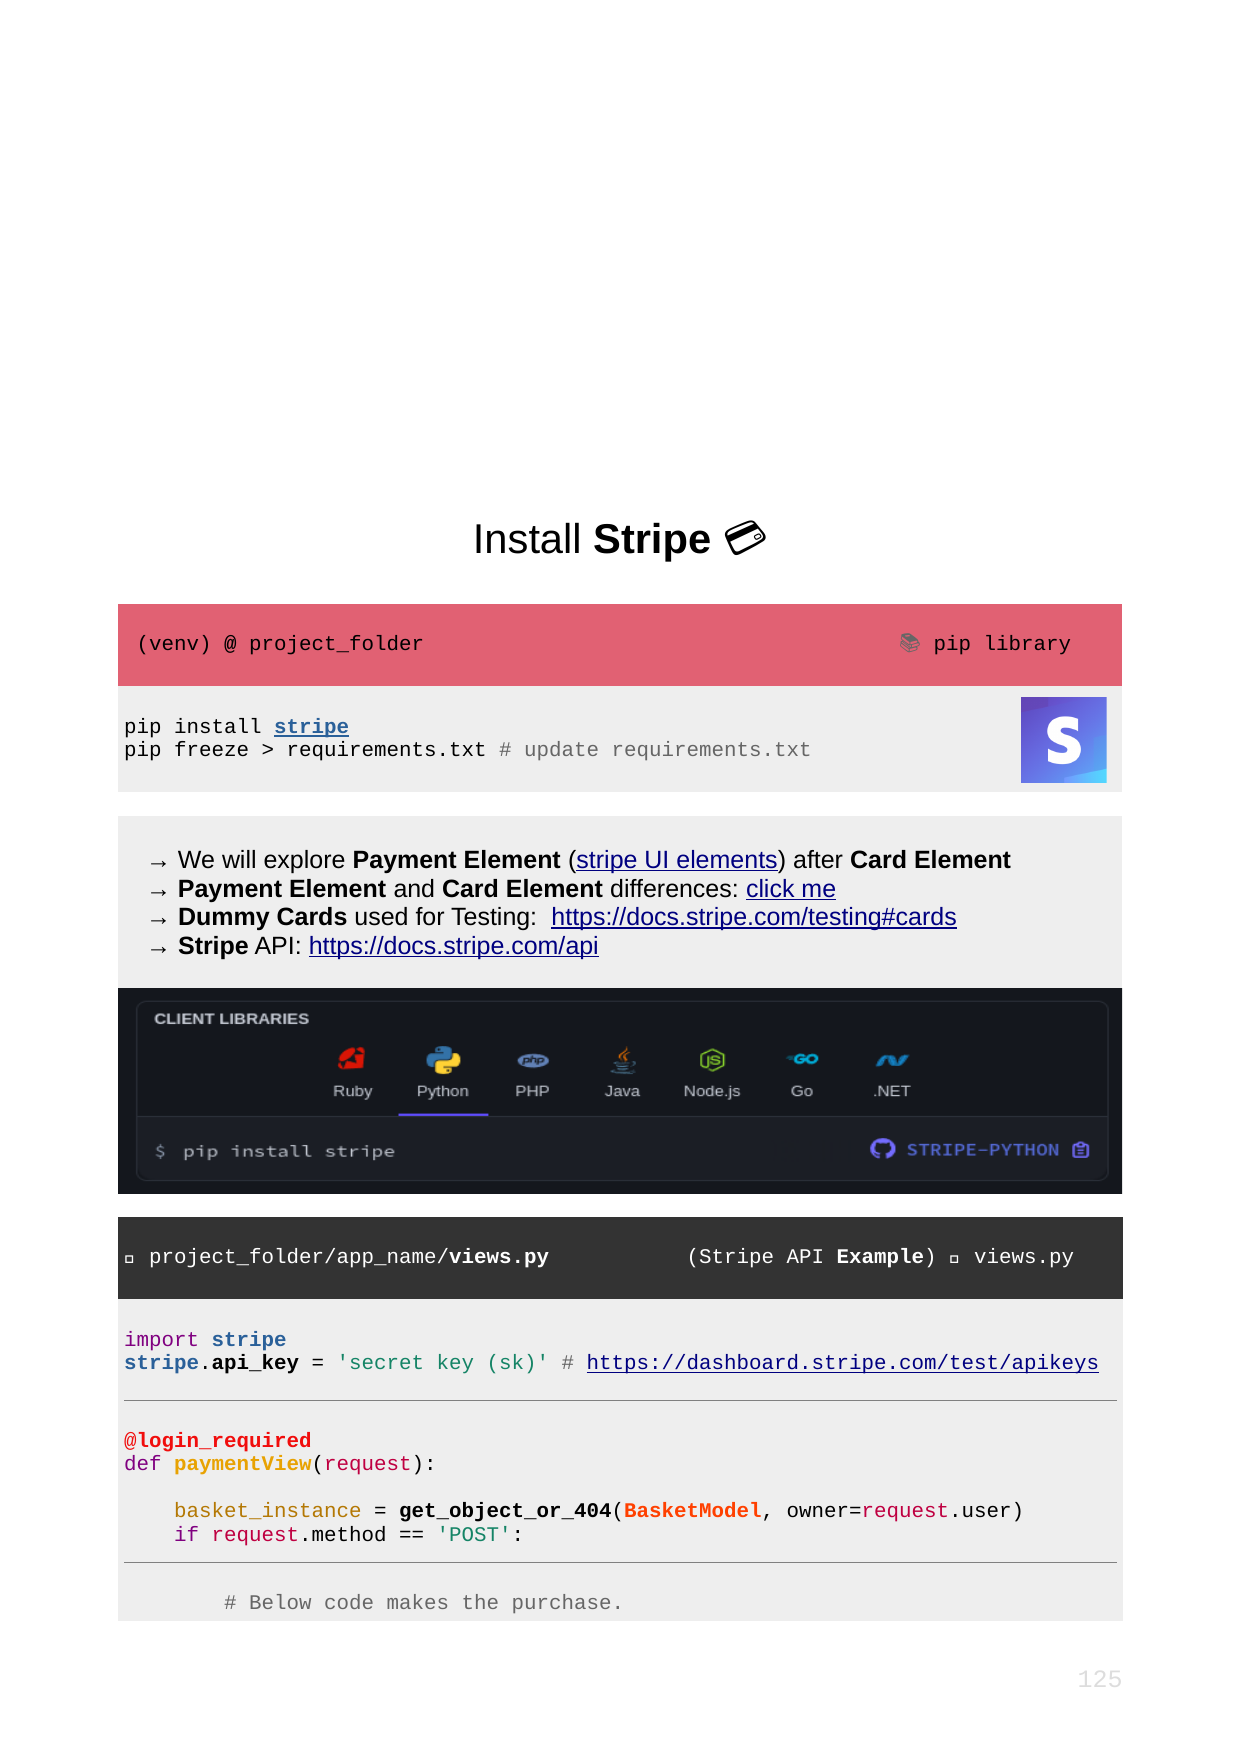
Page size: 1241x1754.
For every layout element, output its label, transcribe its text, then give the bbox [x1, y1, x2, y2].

table_header 🖥️ (venv) @ project_folder 📚 pip library [118, 604, 1122, 686]
table_cell pip install stripe pip freeze > requirements.txt # update requirements.txt [118, 686, 1122, 792]
table_header 📝 project_folder/app_name/views.py (Stripe API Example) 🐍 views.py [118, 1217, 1123, 1299]
picture [1021, 697, 1107, 783]
picture [118, 988, 1123, 1194]
text → Payment Element and Card Element differences: click me [118, 873, 1122, 902]
table_cell import stripe stripe.api_key = 'secret key (sk)' # https://dashboard.stripe.com/test/apikeys @login_required def paymentView(request): basket_instance = get_object_or_404(BasketModel, owner=request.user) if request.method == 'POST': # Below code makes the purchase. [118, 1299, 1123, 1621]
text → Stripe API: https://docs.stripe.com/api [118, 931, 1122, 988]
text → We will explore Payment Element (stripe UI elements) after Card Element [118, 816, 1122, 873]
text → Dummy Cards used for Testing: https://docs.stripe.com/testing#cards [118, 902, 1122, 931]
subtitle Install Stripe 💳💸🏦 [118, 515, 1122, 563]
